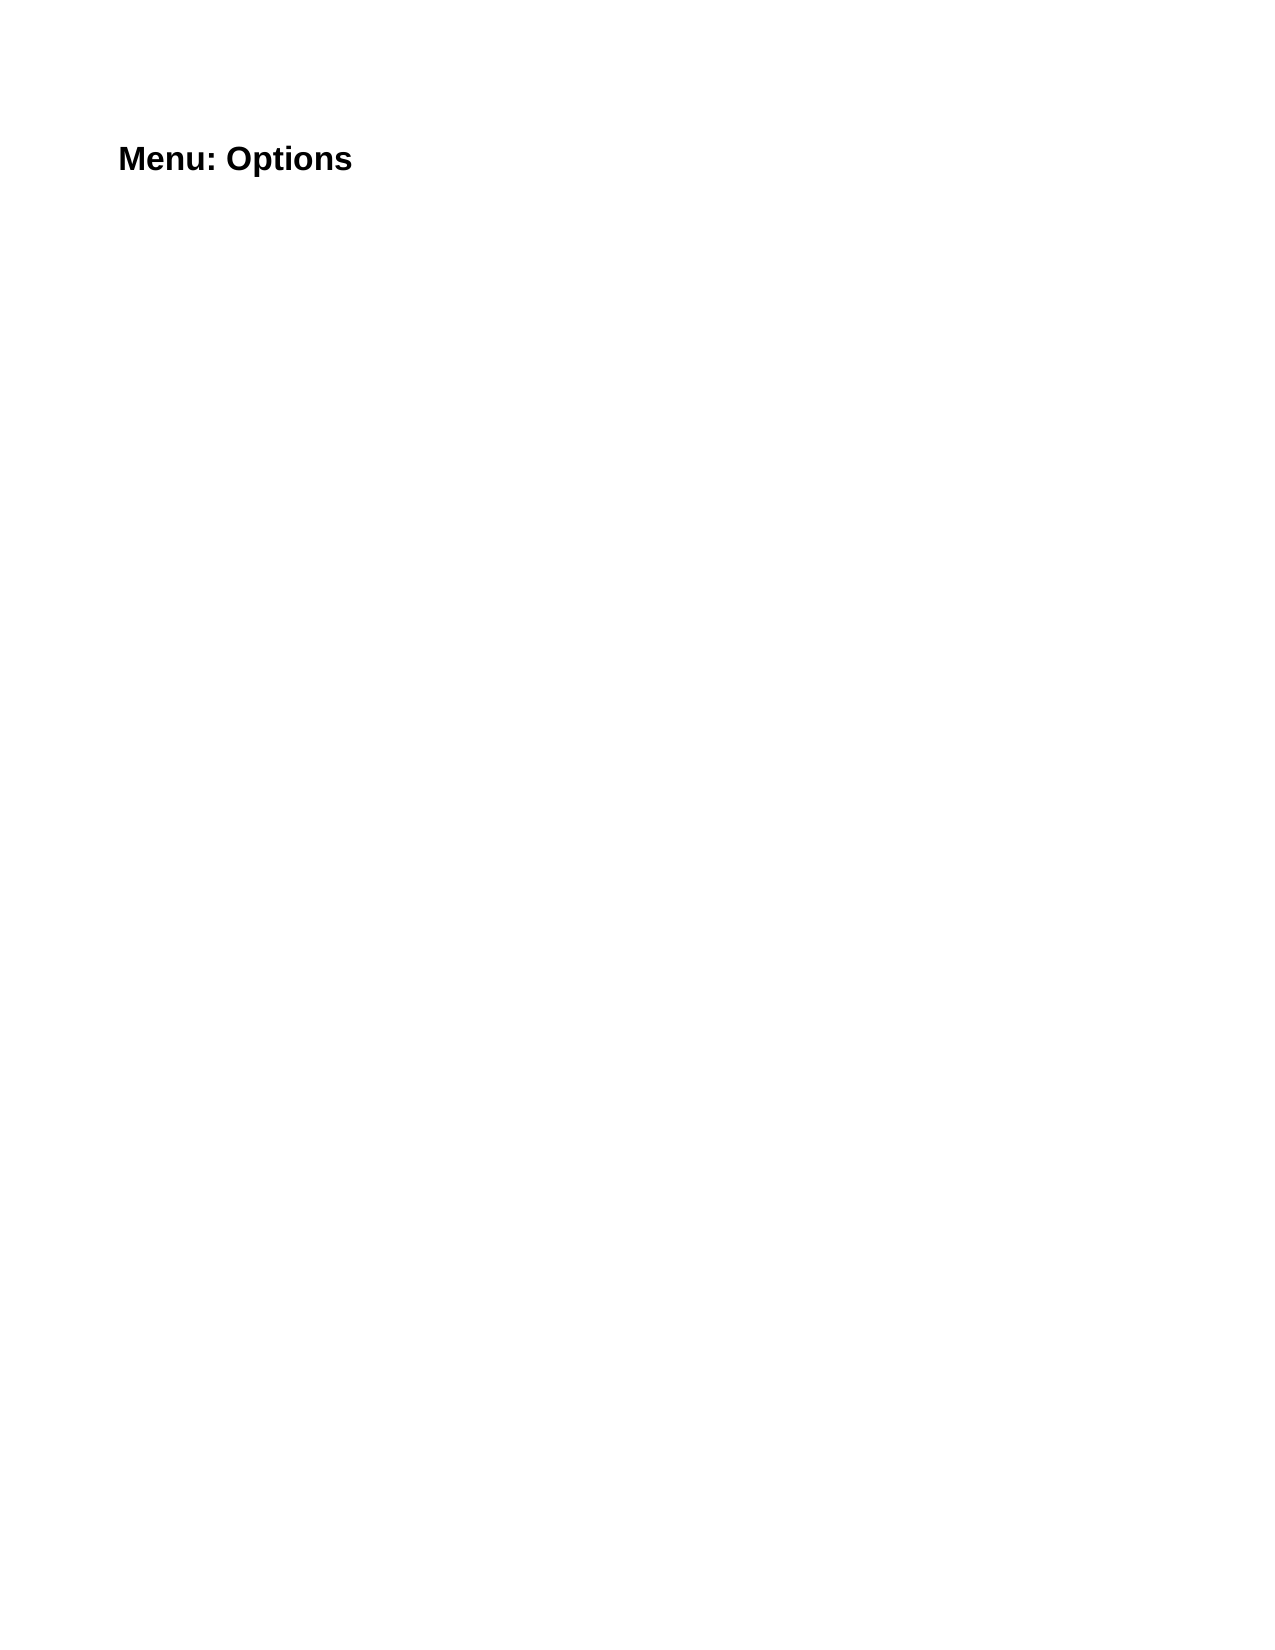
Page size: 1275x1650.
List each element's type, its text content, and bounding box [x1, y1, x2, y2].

subtitle Menu: Options [118, 139, 1157, 178]
